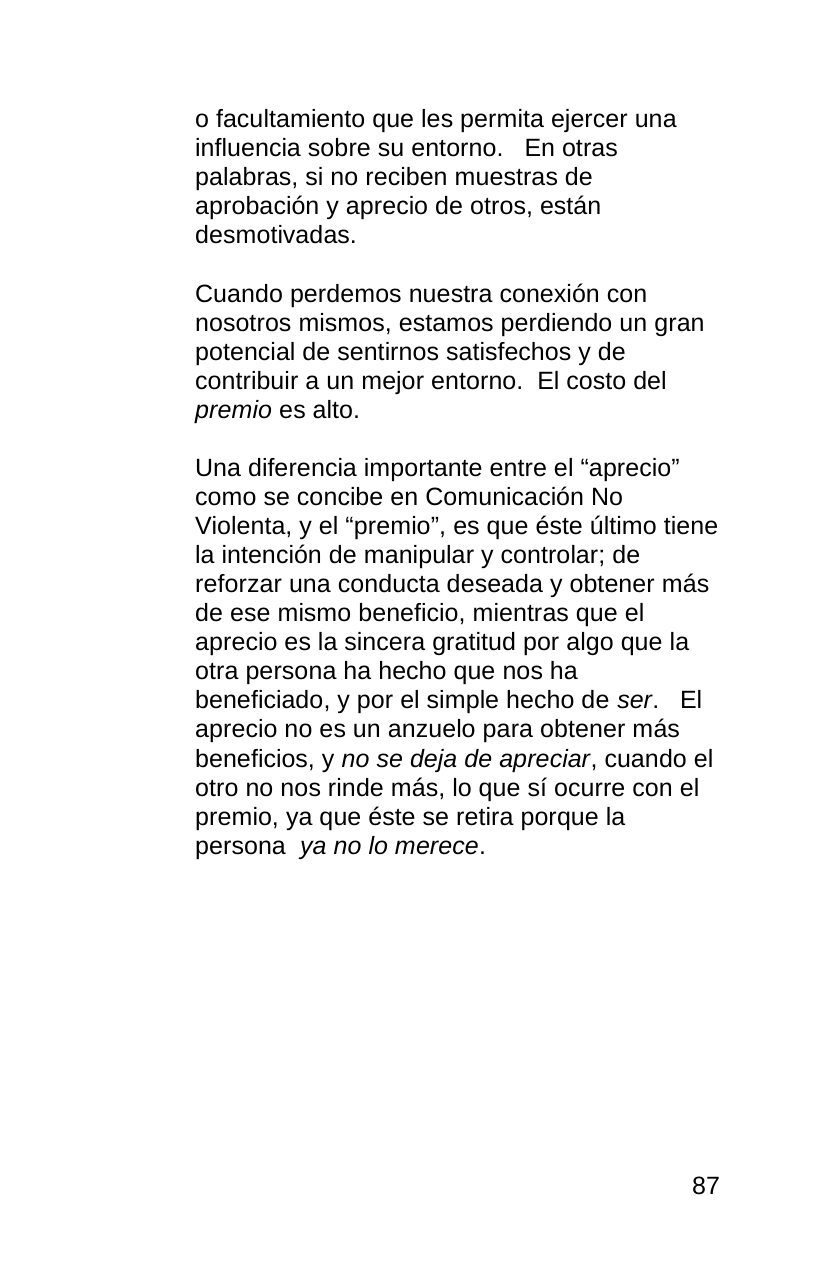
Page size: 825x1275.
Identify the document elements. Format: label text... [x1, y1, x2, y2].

text Cuando perdemos nuestra conexión con nosotros mismos, estamos perdiendo un gran potencial de sentirnos satisfechos y de contribuir a un mejor entorno. El costo del premio es alto. [195, 278, 720, 424]
text Una diferencia importante entre el “aprecio” como se concibe en Comunicación No Violenta, y el “premio”, es que éste último tiene la intención de manipular y controlar; de reforzar una conducta deseada y obtener más de ese mismo beneficio, mientras que el aprecio es la sincera gratitud por algo que la otra persona ha hecho que nos ha beneficiado, y por el simple hecho de ser. El aprecio no es un anzuelo para obtener más beneficios, y no se deja de apreciar, cuando el otro no nos rinde más, lo que sí ocurre con el premio, ya que éste se retira porque la persona ya no lo merece. [195, 453, 720, 860]
text o facultamiento que les permita ejercer una influencia sobre su entorno. En otras palabras, si no reciben muestras de aprobación y aprecio de otros, están desmotivadas. [195, 104, 720, 249]
